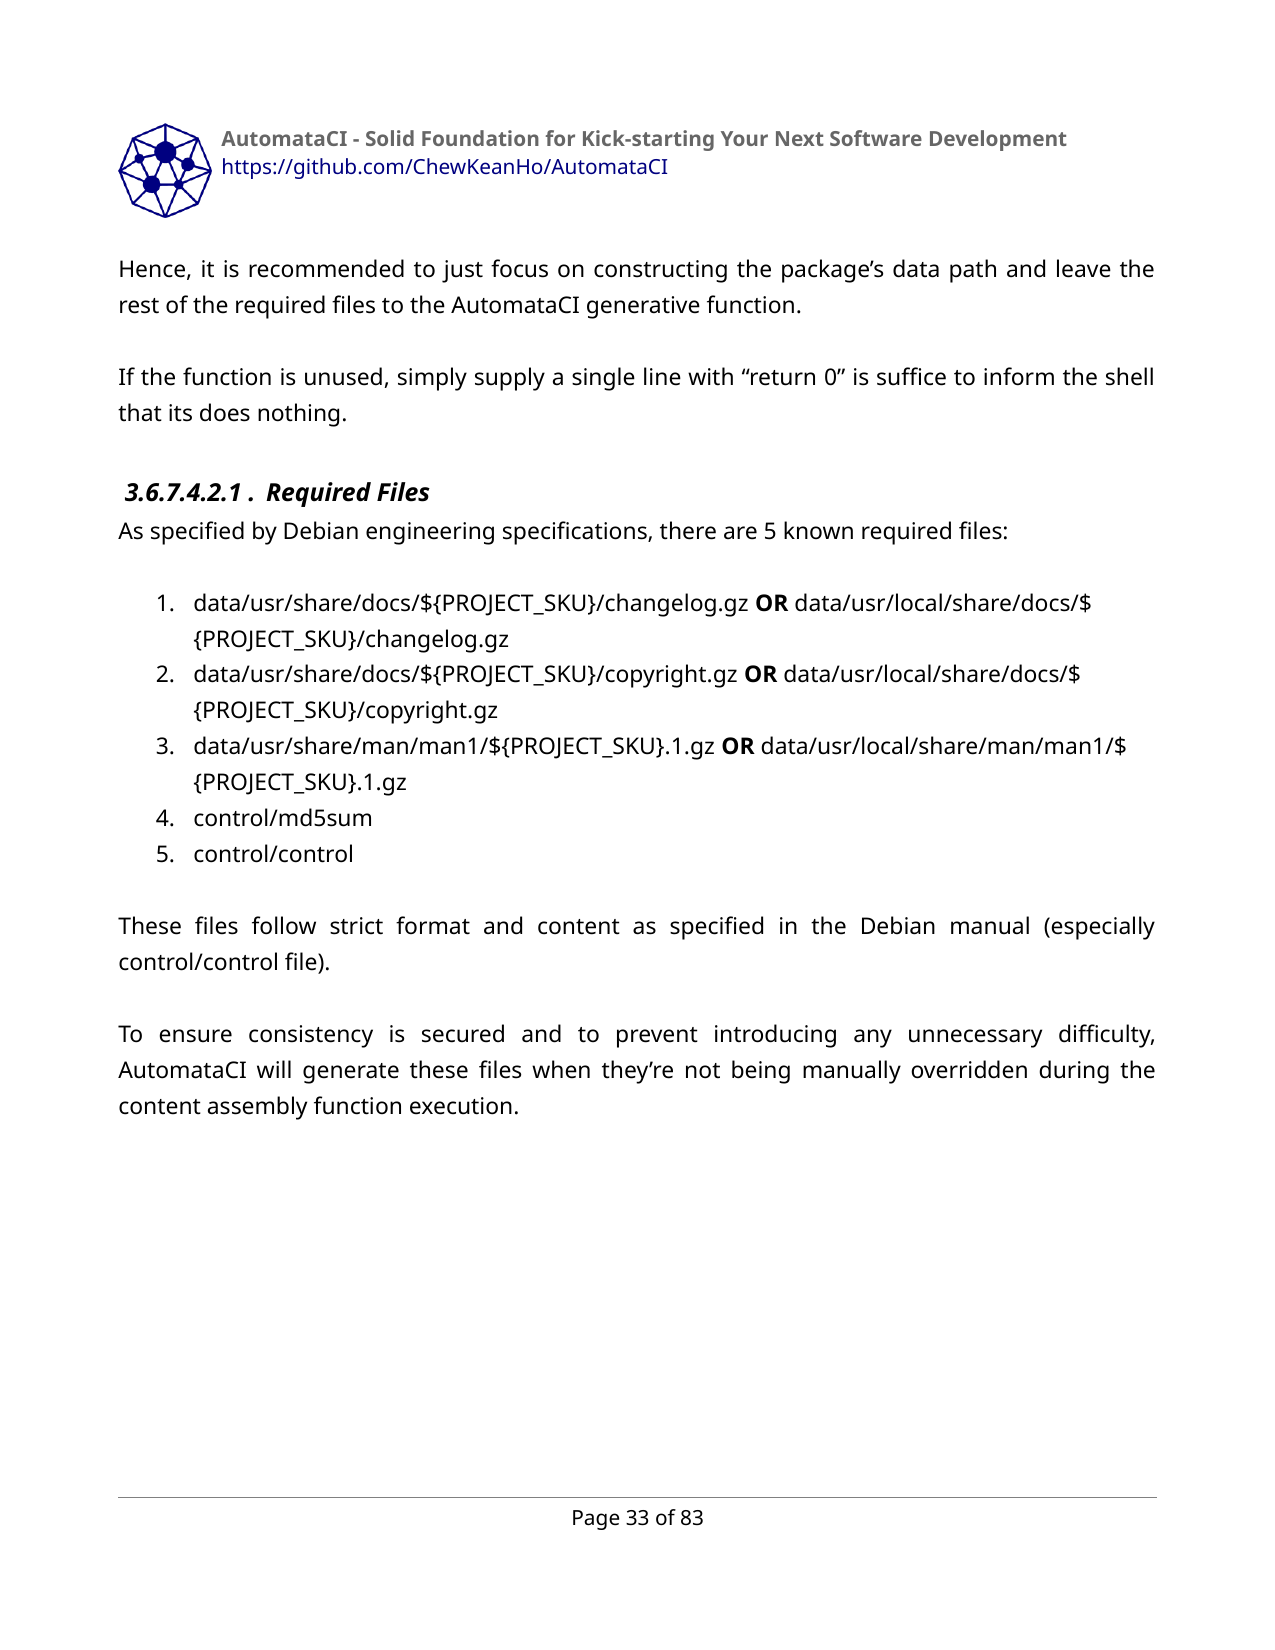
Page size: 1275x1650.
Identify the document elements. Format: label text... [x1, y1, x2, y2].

list control/md5sum [156, 802, 1157, 833]
subtitle Required Files [118, 475, 1157, 508]
text To ensure consistency is secured and to prevent introducing any unnecessary difficulty, AutomataCI will generate these files when they’re not being manually overridden during the content assembly function execution. [118, 1018, 1157, 1121]
text If the function is unused, simply supply a single line with “return 0” is suffice to inform the shell that its does nothing. [118, 361, 1157, 428]
list data/usr/share/man/man1/${PROJECT_SKU}.1.gz OR data/usr/local/share/man/man1/${PROJECT_SKU}.1.gz [156, 730, 1157, 797]
text Hence, it is recommended to just focus on constructing the package’s data path and leave the rest of the required files to the AutomataCI generative function. [118, 253, 1157, 320]
picture [118, 123, 212, 218]
list data/usr/share/docs/${PROJECT_SKU}/changelog.gz OR data/usr/local/share/docs/${PROJECT_SKU}/changelog.gz [156, 587, 1157, 654]
text As specified by Debian engineering specifications, there are 5 known required files: [118, 515, 1157, 546]
list control/control [156, 838, 1157, 869]
list data/usr/share/docs/${PROJECT_SKU}/copyright.gz OR data/usr/local/share/docs/${PROJECT_SKU}/copyright.gz [156, 658, 1157, 726]
text These files follow strict format and content as specified in the Debian manual (especially control/control file). [118, 910, 1157, 977]
